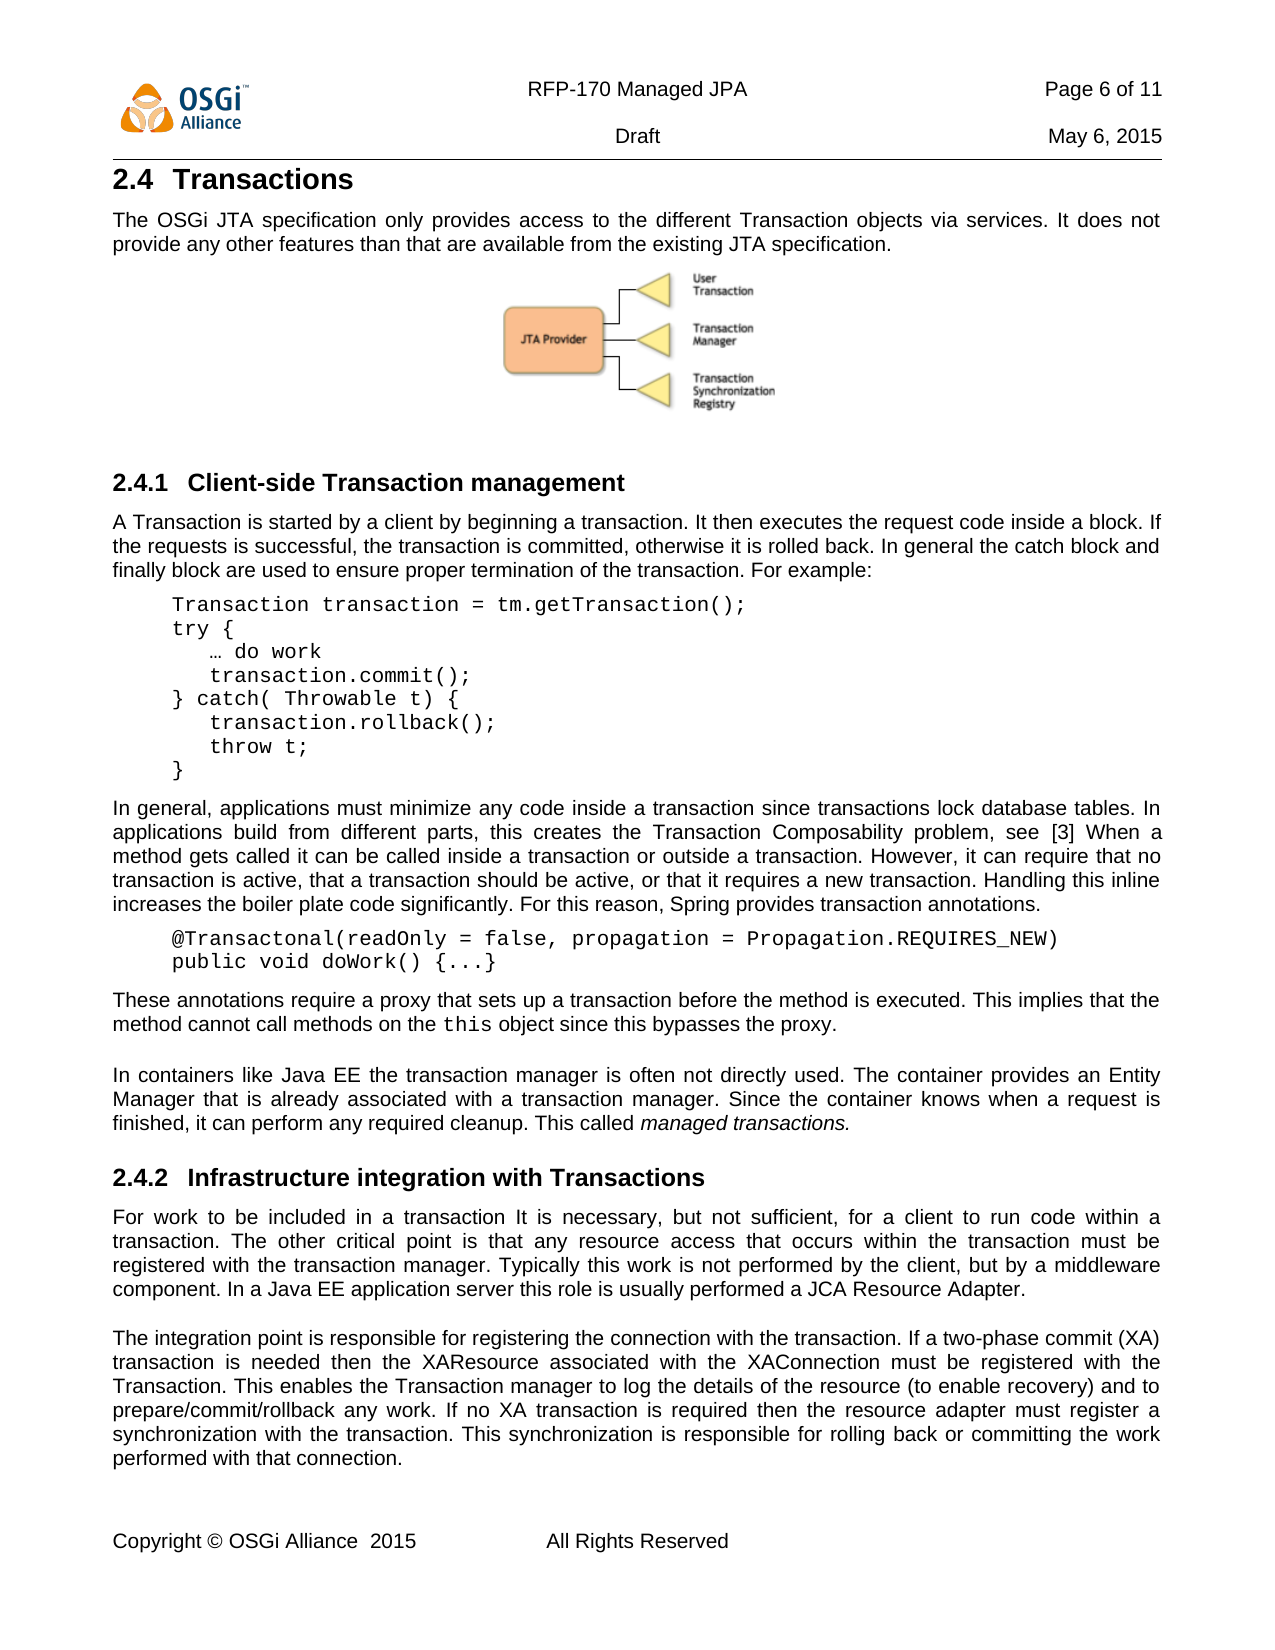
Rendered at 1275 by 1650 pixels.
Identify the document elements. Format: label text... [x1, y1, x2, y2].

text … do work [172, 641, 1162, 665]
text } catch( Throwable t) { [172, 688, 1162, 712]
text The integration point is responsible for registering the connection with the transaction. If a two-phase commit (XA) transaction is needed then the XAResource associated with the XAConnection must be registered with the Transaction. This enables the Transaction manager to log the details of the resource (to enable recovery) and to prepare/commit/rollback any work. If no XA transaction is required then the resource adapter must register a synchronization with the transaction. This synchronization is responsible for rolling back or committing the work performed with that connection. [112, 1326, 1162, 1469]
text try { [172, 617, 1162, 641]
text throw t; [172, 736, 1162, 759]
text @Transactonal(readOnly = false, propagation = Propagation.REQUIRES_NEW) [172, 928, 1162, 951]
text These annotations require a proxy that sets up a transaction before the method is executed. This implies that the method cannot call methods on the this object since this bypasses the proxy. [112, 988, 1162, 1037]
text Transaction transaction = tm.getTransaction(); [172, 594, 1162, 617]
picture [113, 76, 257, 140]
text public void doWork() {...} [172, 951, 1162, 975]
subtitle Transactions [112, 160, 1162, 196]
text } [172, 759, 1162, 783]
subtitle Client-side Transaction management [112, 468, 1162, 497]
text In general, applications must minimize any code inside a transaction since transactions lock database tables. In applications build from different parts, this creates the Transaction Composability problem, see [3]. When a method gets called it can be called inside a transaction or outside a transaction. However, it can require that no transaction is active, that a transaction should be active, or that it requires a new transaction. Handling this inline increases the boiler plate code significantly. For this reason, Spring provides transaction annotations. [112, 796, 1162, 915]
text The OSGi JTA specification only provides access to the different Transaction objects via services. It does not provide any other features than that are available from the existing JTA specification. [112, 208, 1162, 256]
picture [500, 268, 775, 416]
text In containers like Java EE the transaction manager is often not directly used. The container provides an Entity Manager that is already associated with a transaction manager. Since the container knows when a request is finished, it can perform any required cleanup. This called managed transactions. [112, 1062, 1162, 1134]
text transaction.commit(); [172, 665, 1162, 688]
subtitle Infrastructure integration with Transactions [112, 1163, 1162, 1192]
text transaction.rollback(); [172, 712, 1162, 736]
text For work to be included in a transaction It is necessary, but not sufficient, for a client to run code within a transaction. The other critical point is that any resource access that occurs within the transaction must be registered with the transaction manager. Typically this work is not performed by the client, but by a middleware component. In a Java EE application server this role is usually performed a JCA Resource Adapter. [112, 1205, 1162, 1301]
text A Transaction is started by a client by beginning a transaction. It then executes the request code inside a block. If the requests is successful, the transaction is committed, otherwise it is rolled back. In general the catch block and finally block are used to ensure proper termination of the transaction. For example: [112, 509, 1162, 581]
